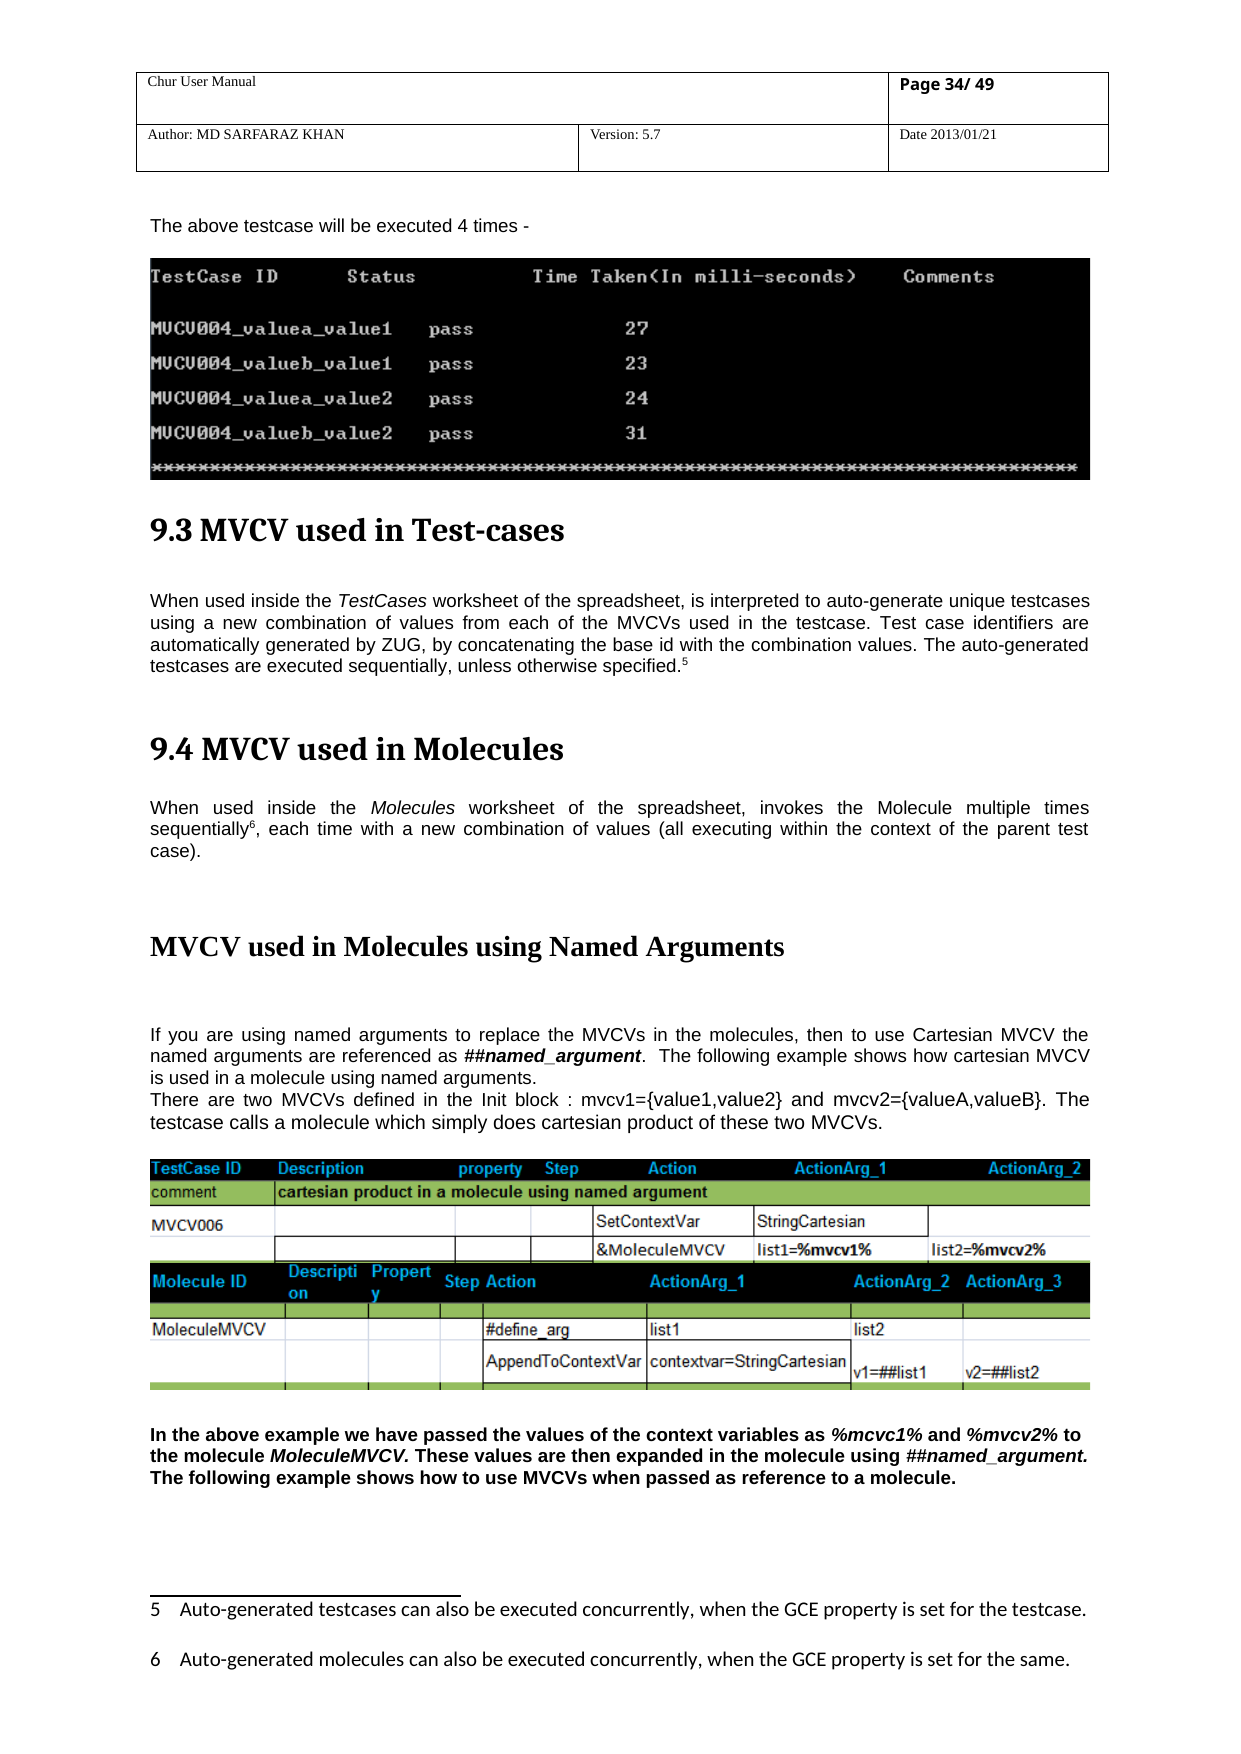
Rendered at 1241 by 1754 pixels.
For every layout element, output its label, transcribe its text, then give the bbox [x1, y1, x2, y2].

text When used inside the Molecules worksheet of the spreadsheet, invokes the Molecule multiple times sequentially, each time with a new combination of values (all executing within the context of the parent test case). [150, 796, 1090, 861]
text When used inside the TestCases worksheet of the spreadsheet, is interpreted to auto-generate unique testcases using a new combination of values from each of the MVCVs used in the testcase. Test case identifiers are automatically generated by ZUG, by concatenating the base id with the combination values. The auto-generated testcases are executed sequentially, unless otherwise specified. [150, 590, 1090, 677]
picture [150, 258, 1091, 480]
subtitle 9.3 MVCV used in Test-cases [150, 511, 1090, 550]
subtitle 9.4 MVCV used in Molecules [150, 730, 1090, 768]
subtitle MVCV used in Molecules using Named Arguments [150, 929, 1090, 963]
text If you are using named arguments to replace the MVCVs in the molecules, then to use Cartesian MVCV the named arguments are referenced as ##named_argument. The following example shows how cartesian MVCV is used in a molecule using named arguments. [150, 1023, 1090, 1088]
text The above testcase will be executed 4 times - [150, 215, 1090, 237]
text Auto-generated testcases can also be executed concurrently, when the GCE property is set for the testcase. [150, 1596, 1090, 1622]
text The following example shows how to use MVCVs when passed as reference to a molecule. [150, 1467, 1090, 1488]
text In the above example we have passed the values of the context variables as %mcvc1% and %mvcv2% to the molecule MoleculeMVCV. These values are then expanded in the molecule using ##named_argument. [150, 1424, 1090, 1467]
picture [150, 1159, 1091, 1390]
text Auto-generated molecules can also be executed concurrently, when the GCE property is set for the same. [150, 1646, 1090, 1672]
text There are two MVCVs defined in the Init block : mvcv1={value1,value2} and mvcv2={valueA,valueB}. The testcase calls a molecule which simply does cartesian product of these two MVCVs. [150, 1088, 1090, 1133]
